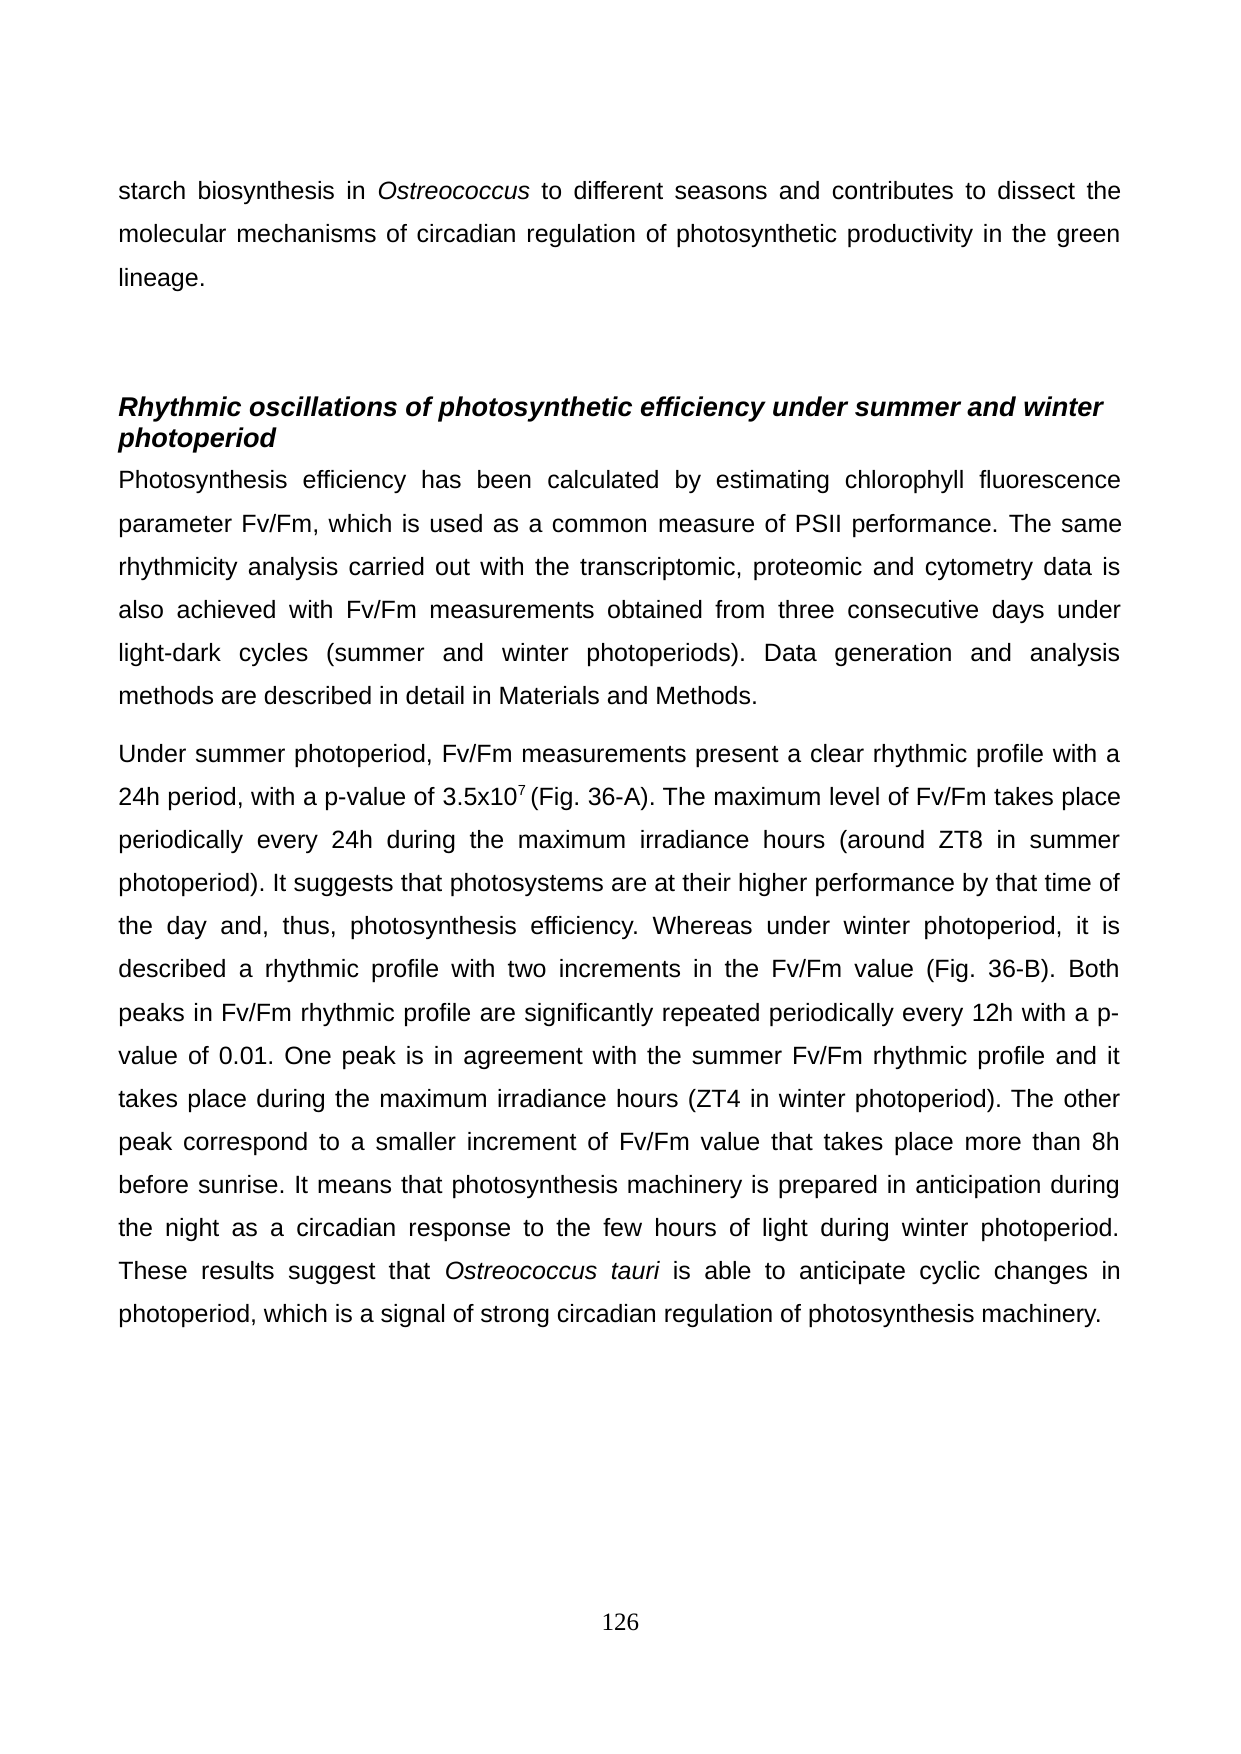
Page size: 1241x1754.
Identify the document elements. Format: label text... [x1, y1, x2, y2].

text Under summer photoperiod, Fv/Fm measurements present a clear rhythmic profile with a 24h period, with a p-value of 3.5x107 (Fig. 36-A). The maximum level of Fv/Fm takes place periodically every 24h during the maximum irradiance hours (around ZT8 in summer photoperiod). It suggests that photosystems are at their higher performance by that time of the day and, thus, photosynthesis efficiency. Whereas under winter photoperiod, it is described a rhythmic profile with two increments in the Fv/Fm value (Fig. 36-B). Both peaks in Fv/Fm rhythmic profile are significantly repeated periodically every 12h with a p-value of 0.01. One peak is in agreement with the summer Fv/Fm rhythmic profile and it takes place during the maximum irradiance hours (ZT4 in winter photoperiod). The other peak correspond to a smaller increment of Fv/Fm value that takes place more than 8h before sunrise. It means that photosynthesis machinery is prepared in anticipation during the night as a circadian response to the few hours of light during winter photoperiod. These results suggest that Ostreococcus tauri is able to anticipate cyclic changes in photoperiod, which is a signal of strong circadian regulation of photosynthesis machinery. [118, 739, 1122, 1328]
text Photosynthesis efficiency has been calculated by estimating chlorophyll fluorescence parameter Fv/Fm, which is used as a common measure of PSII performance. The same rhythmicity analysis carried out with the transcriptomic, proteomic and cytometry data is also achieved with Fv/Fm measurements obtained from three consecutive days under light-dark cycles (summer and winter photoperiods). Data generation and analysis methods are described in detail in Materials and Methods. [118, 466, 1122, 710]
subtitle Rhythmic oscillations of photosynthetic efficiency under summer and winter photoperiod [118, 391, 1122, 453]
text starch biosynthesis in Ostreococcus to different seasons and contributes to dissect the molecular mechanisms of circadian regulation of photosynthetic productivity in the green lineage. [118, 176, 1122, 291]
